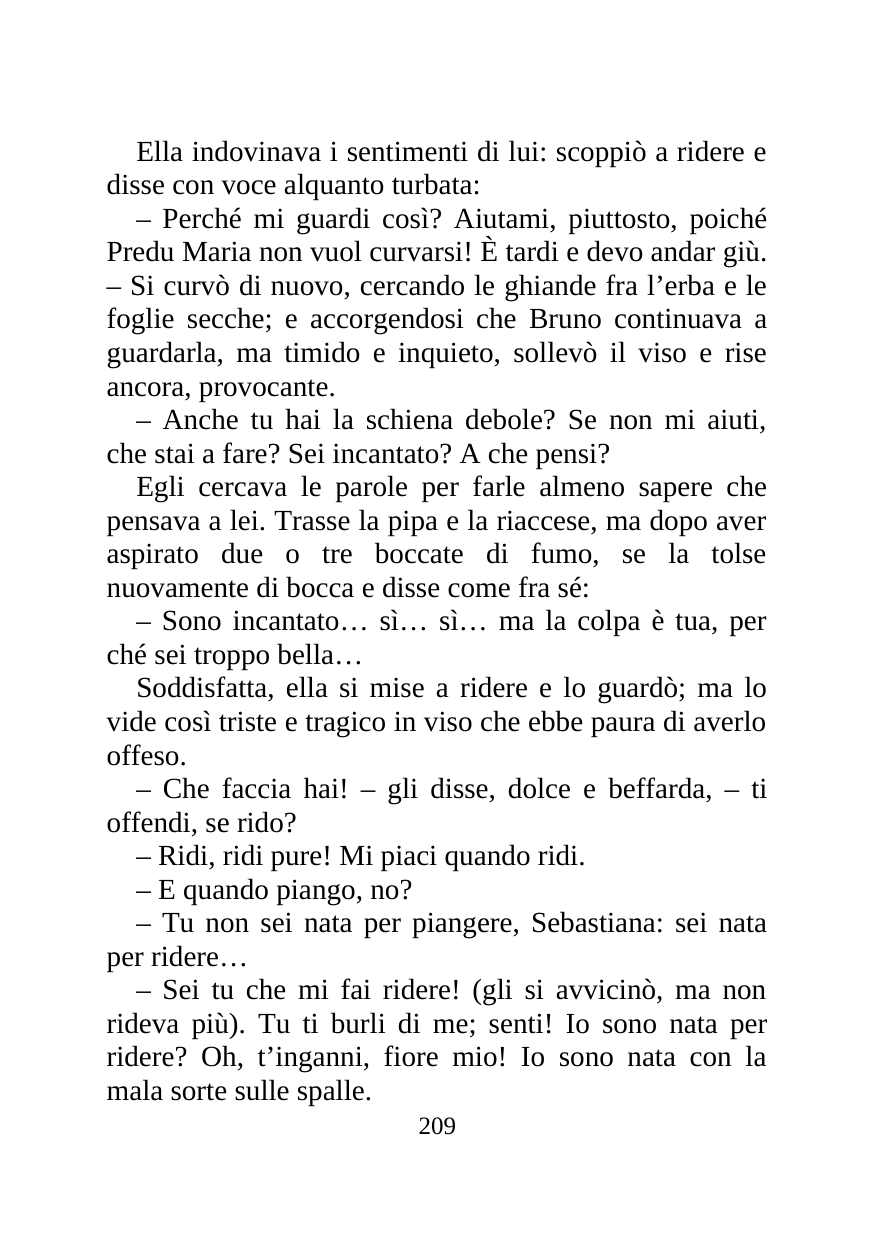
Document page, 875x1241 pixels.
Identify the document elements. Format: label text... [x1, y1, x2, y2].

text – Che faccia hai! – gli disse, dolce e beffarda, – ti offendi, se rido? [106, 771, 768, 838]
text Ella indovinava i sentimenti di lui: scoppiò a ridere e disse con voce alquanto turbata: [106, 134, 768, 201]
text Soddisfatta, ella si mise a ridere e lo guardò; ma lo vide così triste e tragico in viso che ebbe paura di averlo offeso. [106, 671, 768, 771]
text – Anche tu hai la schiena debole? Se non mi aiuti, che stai a fare? Sei incantato? A che pensi? [106, 402, 768, 469]
text – Ridi, ridi pure! Mi piaci quando ridi. [106, 838, 768, 872]
text Egli cercava le parole per farle almeno sapere che pensava a lei. Trasse la pipa e la riaccese, ma dopo aver aspirato due o tre boccate di fumo, se la tolse nuovamente di bocca e disse come fra sé: [106, 469, 768, 603]
text – Perché mi guardi così? Aiutami, piuttosto, poiché Predu Maria non vuol curvarsi! È tardi e devo andar giù. – Si curvò di nuovo, cercando le ghiande fra l’erba e le foglie secche; e accorgendosi che Bruno continuava a guardarla, ma timido e inquieto, sollevò il viso e rise ancora, provocante. [106, 201, 768, 402]
text – Tu non sei nata per piangere, Sebastiana: sei nata per ridere… [106, 905, 768, 972]
text – Sei tu che mi fai ridere! (gli si avvicinò, ma non rideva più). Tu ti burli di me; senti! Io sono nata per ridere? Oh, t’inganni, fiore mio! Io sono nata con la mala sorte sulle spalle. [106, 972, 768, 1107]
text – E quando piango, no? [106, 872, 768, 905]
text – Sono incantato… sì… sì… ma la colpa è tua, per ché sei troppo bella… [106, 603, 768, 671]
